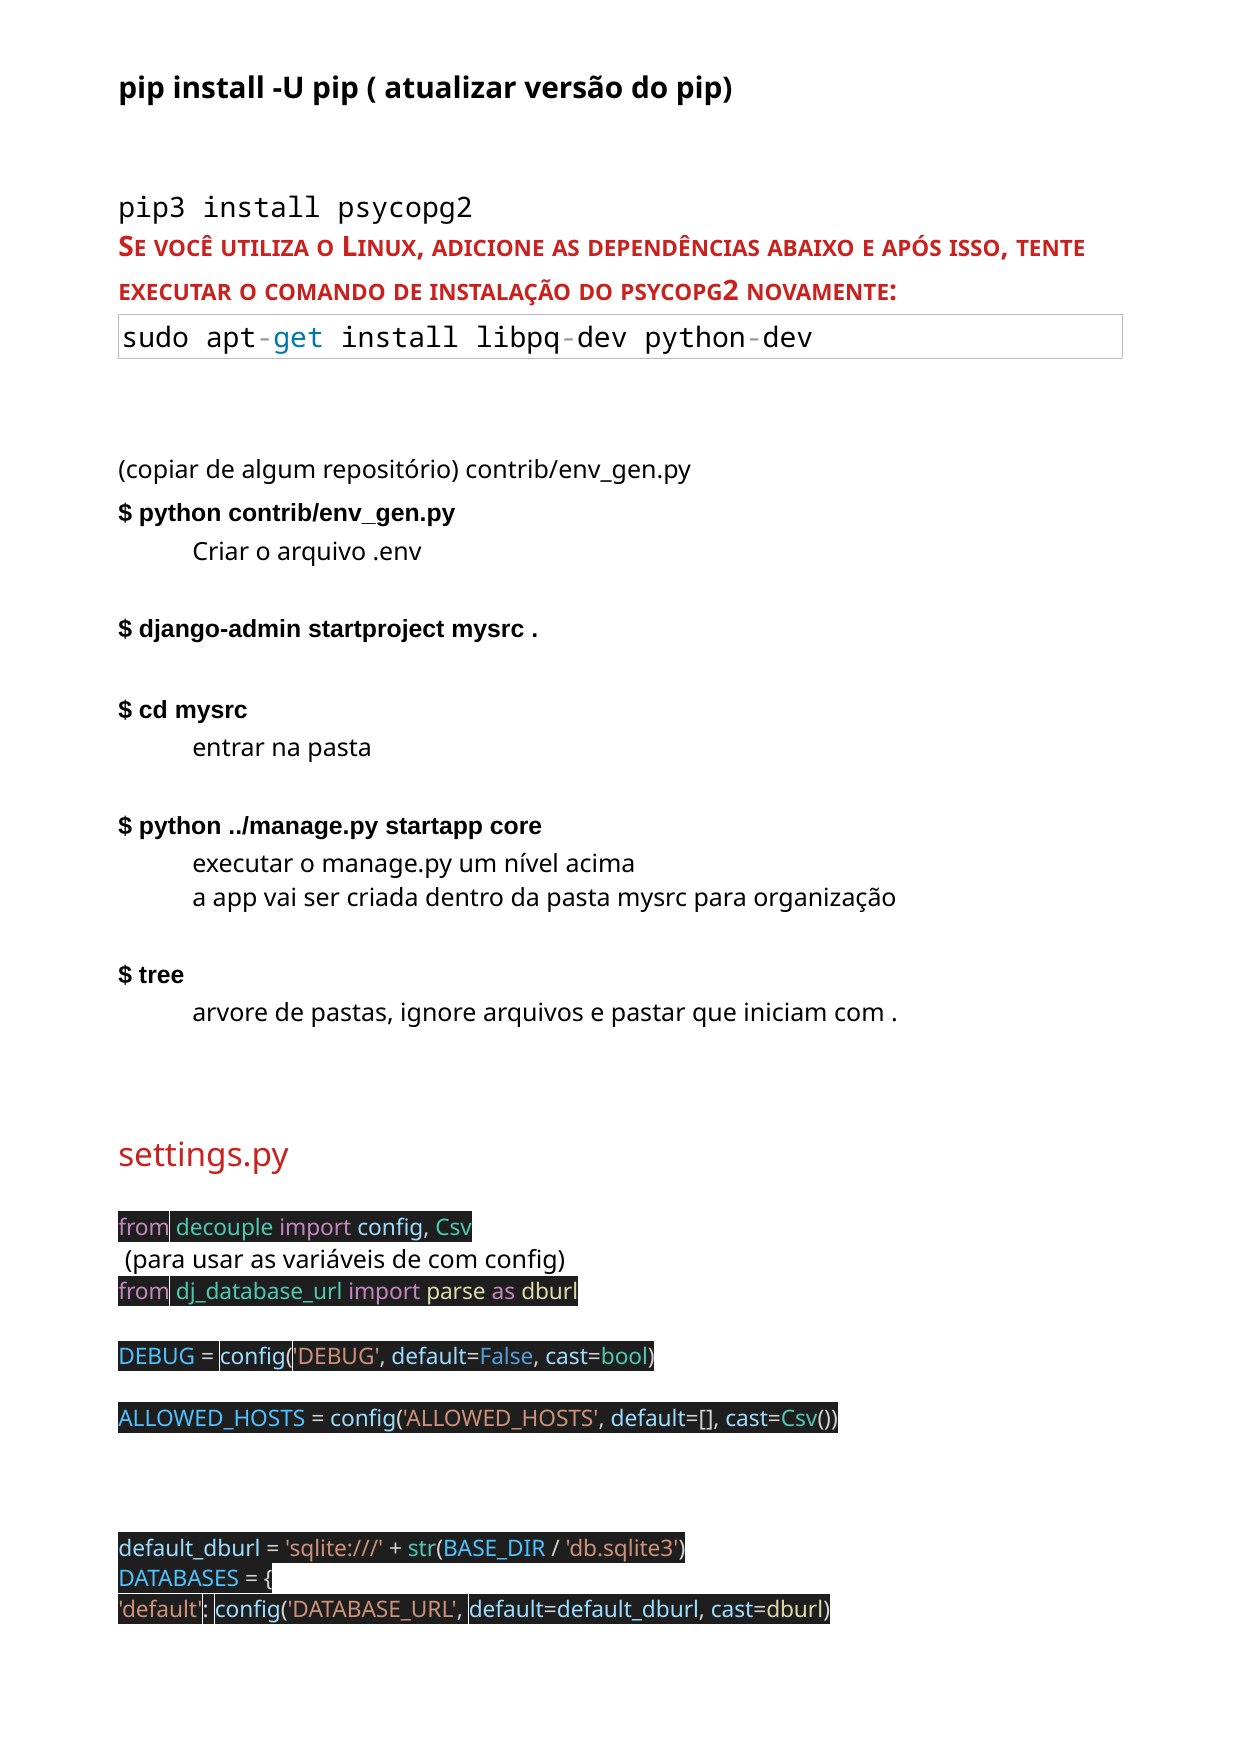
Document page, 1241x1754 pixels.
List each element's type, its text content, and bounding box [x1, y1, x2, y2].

text executar o manage.py um nível acima [118, 846, 1122, 879]
text from decouple import config, Csv [118, 1211, 1122, 1242]
text from dj_database_url import parse as dburl [118, 1276, 1122, 1306]
text arvore de pastas, ignore arquivos e pastar que iniciam com . [118, 995, 1122, 1029]
text sudo apt-get install libpq-dev python-dev [119, 315, 1122, 358]
text (para usar as variáveis de com config) [118, 1242, 1122, 1276]
subtitle $ python contrib/env_gen.py [118, 498, 1122, 527]
text Criar o arquivo .env [118, 533, 1122, 567]
subtitle $ python ../manage.py startapp core [118, 811, 1122, 839]
text entrar na pasta [118, 730, 1122, 764]
subtitle $ django-admin startproject mysrc . [118, 614, 1122, 642]
text a app vai ser criada dentro da pasta mysrc para organização [118, 879, 1122, 914]
text settings.py [118, 1131, 1122, 1177]
text 'default': config('DATABASE_URL', default=default_dburl, cast=dburl) [118, 1593, 1122, 1624]
subtitle $ cd mysrc [118, 695, 1122, 724]
text DATABASES = { [118, 1563, 1122, 1593]
text (copiar de algum repositório) contrib/env_gen.py [118, 452, 1122, 486]
text default_dburl = 'sqlite:///' + str(BASE_DIR / 'db.sqlite3') [118, 1532, 1122, 1563]
subtitle $ tree [118, 960, 1122, 989]
text pip3 install psycopg2 [118, 187, 1122, 226]
text Se você utiliza o Linux, adicione as dependências abaixo e após isso, tente executar o comando de instalação do psycopg2 novamente: [118, 226, 1122, 308]
text pip install -U pip ( atualizar versão do pip) [118, 66, 1122, 107]
text DEBUG = config('DEBUG', default=False, cast=bool) [118, 1341, 1122, 1371]
text ALLOWED_HOSTS = config('ALLOWED_HOSTS', default=[], cast=Csv()) [118, 1402, 1122, 1433]
